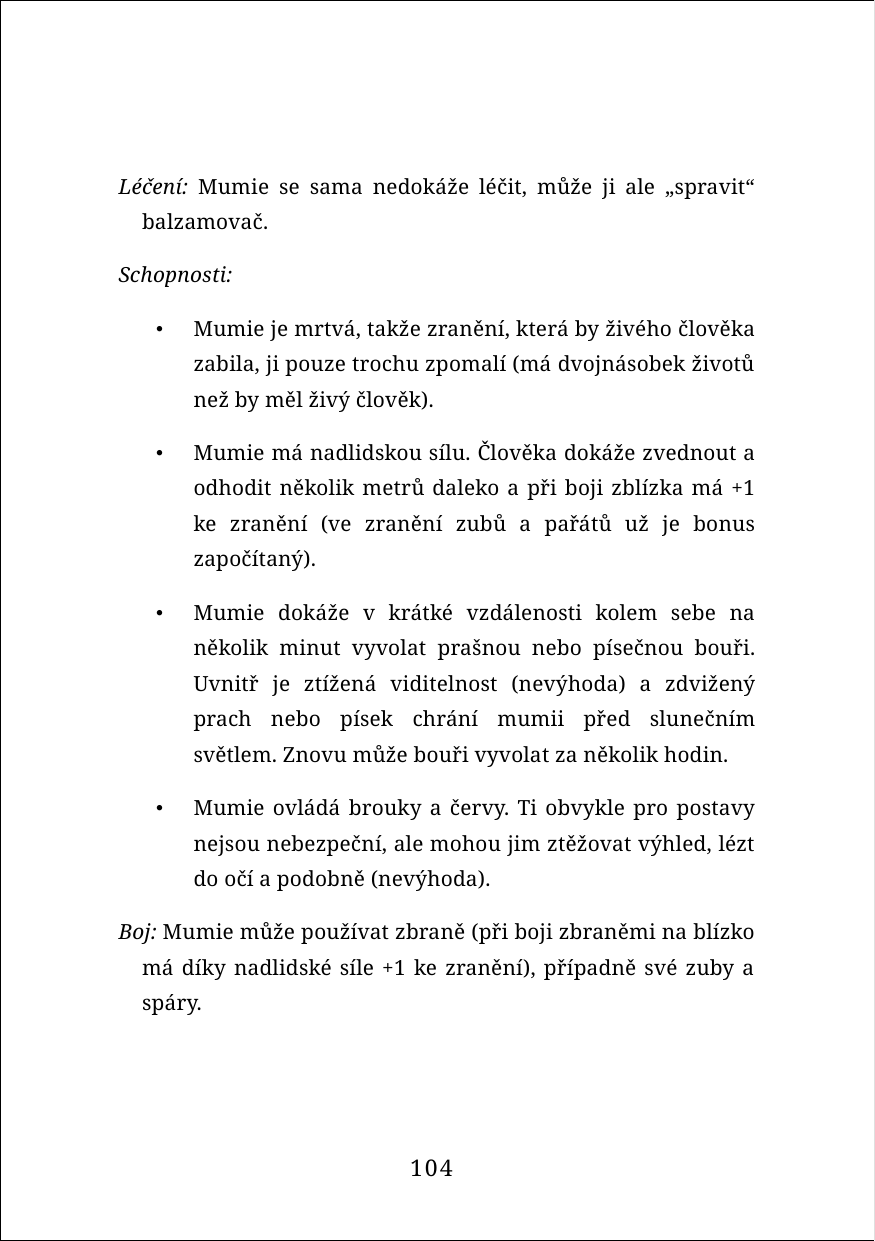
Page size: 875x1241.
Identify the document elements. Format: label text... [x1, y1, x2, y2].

text Boj: Mumie může používat zbraně (při boji zbraněmi na blízko má díky nadlidské síle +1 ke zranění), případně své zuby a spáry. [118, 917, 756, 1017]
text Schopnosti: [118, 261, 756, 289]
list Mumie má nadlidskou sílu. Člověka dokáže zvednout a odhodit několik metrů daleko a při boji zblízka má +1 ke zranění (ve zranění zubů a pařátů už je bonus započítaný). [156, 438, 756, 573]
list Mumie ovládá brouky a červy. Ti obvykle pro postavy nejsou nebezpeční, ale mohou jim ztěžovat výhled, lézt do očí a podobně (nevýhoda). [156, 793, 756, 893]
list Mumie je mrtvá, takže zranění, která by živého člověka zabila, ji pouze trochu zpomalí (má dvojnásobek životů než by měl živý člověk). [156, 314, 756, 413]
text Léčení: Mumie se sama nedokáže léčit, může ji ale „spravit“ balzamovač. [118, 172, 756, 236]
list Mumie dokáže v krátké vzdálenosti kolem sebe na několik minut vyvolat prašnou nebo písečnou bouři. Uvnitř je ztížená viditelnost (nevýhoda) a zdvižený prach nebo písek chrání mumii před slunečním světlem. Znovu může bouři vyvolat za několik hodin. [156, 598, 756, 768]
